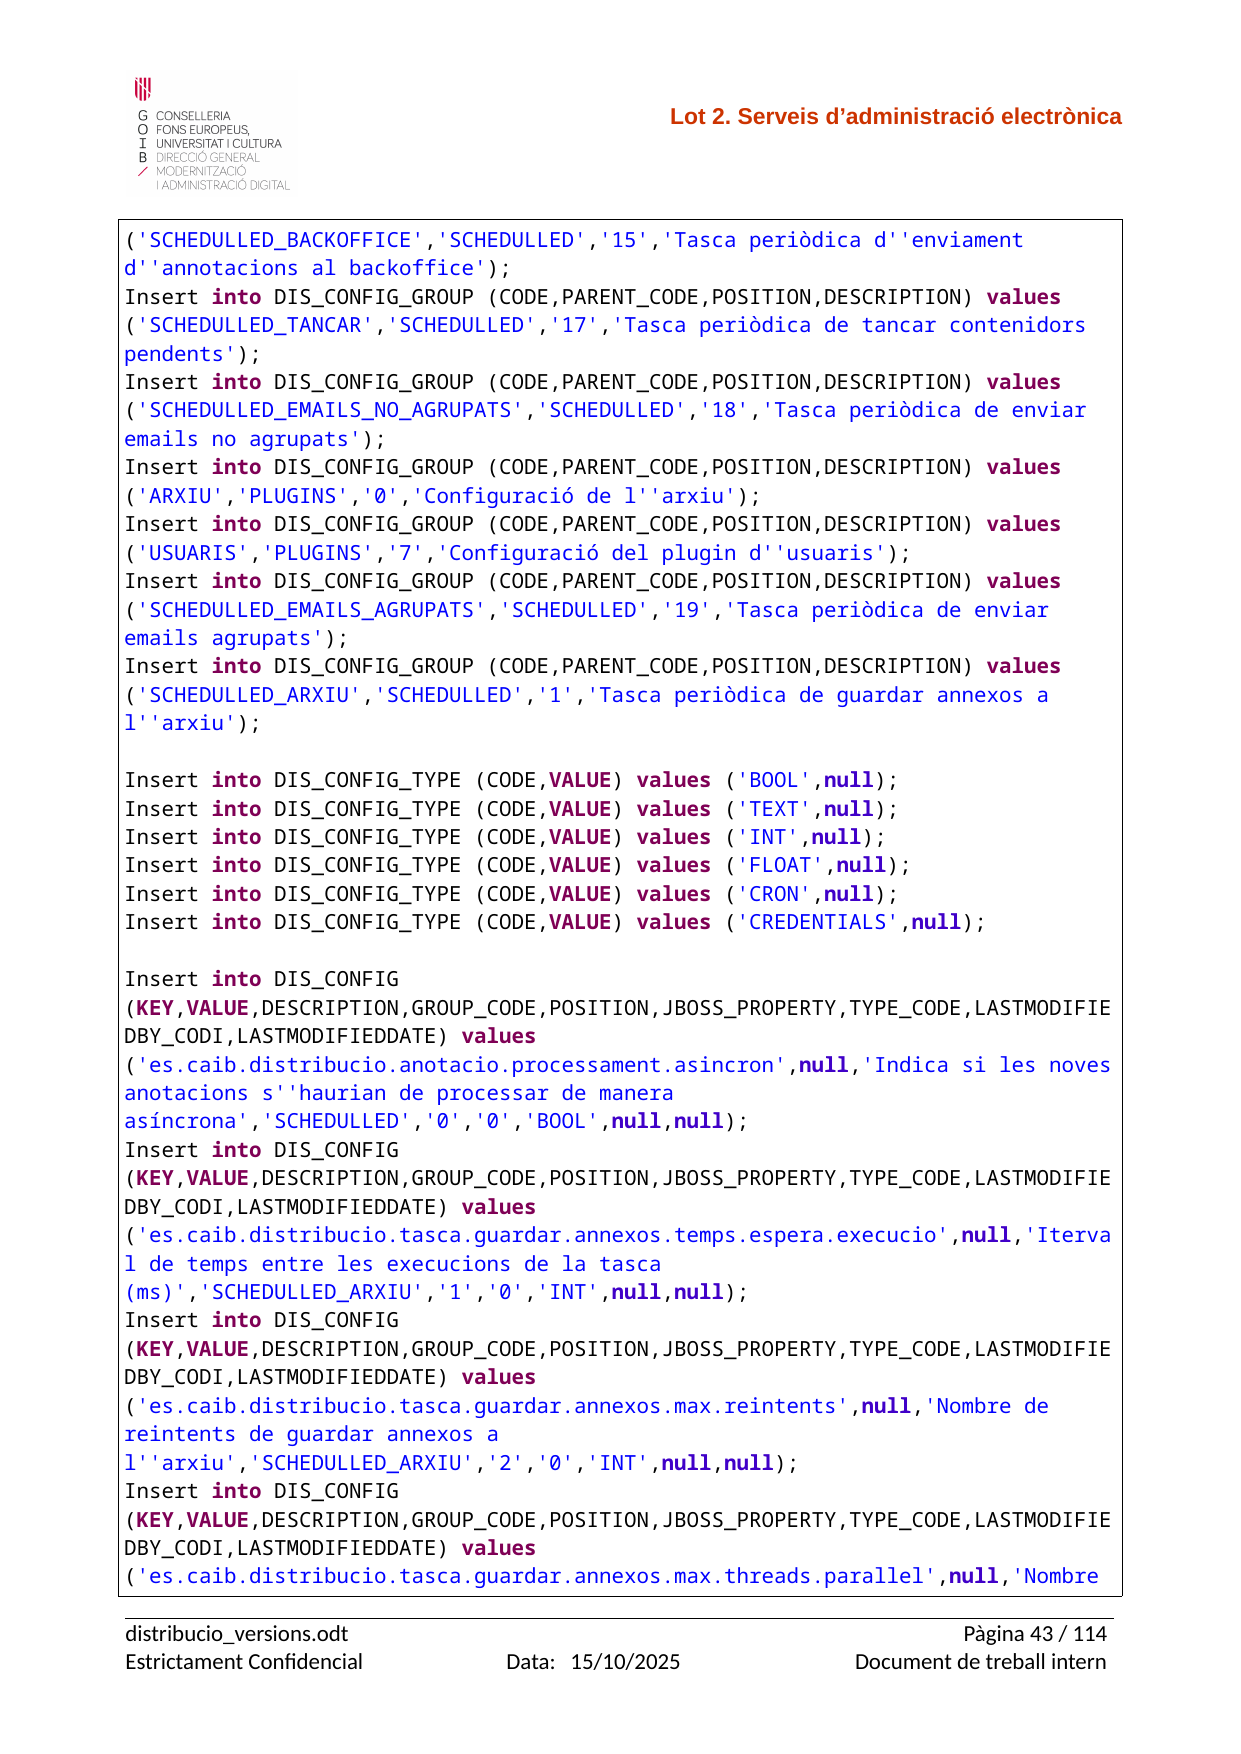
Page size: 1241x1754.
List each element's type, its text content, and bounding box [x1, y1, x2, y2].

table_header ('SCHEDULLED_BACKOFFICE','SCHEDULLED','15','Tasca periòdica d''enviament d''annotacions al backoffice'); Insert into DIS_CONFIG_GROUP (CODE,PARENT_CODE,POSITION,DESCRIPTION) values ('SCHEDULLED_TANCAR','SCHEDULLED','17','Tasca periòdica de tancar contenidors pendents'); Insert into DIS_CONFIG_GROUP (CODE,PARENT_CODE,POSITION,DESCRIPTION) values ('SCHEDULLED_EMAILS_NO_AGRUPATS','SCHEDULLED','18','Tasca periòdica de enviar emails no agrupats'); Insert into DIS_CONFIG_GROUP (CODE,PARENT_CODE,POSITION,DESCRIPTION) values ('ARXIU','PLUGINS','0','Configuració de l''arxiu'); Insert into DIS_CONFIG_GROUP (CODE,PARENT_CODE,POSITION,DESCRIPTION) values ('USUARIS','PLUGINS','7','Configuració del plugin d''usuaris'); Insert into DIS_CONFIG_GROUP (CODE,PARENT_CODE,POSITION,DESCRIPTION) values ('SCHEDULLED_EMAILS_AGRUPATS','SCHEDULLED','19','Tasca periòdica de enviar emails agrupats'); Insert into DIS_CONFIG_GROUP (CODE,PARENT_CODE,POSITION,DESCRIPTION) values ('SCHEDULLED_ARXIU','SCHEDULLED','1','Tasca periòdica de guardar annexos a l''arxiu'); Insert into DIS_CONFIG_TYPE (CODE,VALUE) values ('BOOL',null); Insert into DIS_CONFIG_TYPE (CODE,VALUE) values ('TEXT',null); Insert into DIS_CONFIG_TYPE (CODE,VALUE) values ('INT',null); Insert into DIS_CONFIG_TYPE (CODE,VALUE) values ('FLOAT',null); Insert into DIS_CONFIG_TYPE (CODE,VALUE) values ('CRON',null); Insert into DIS_CONFIG_TYPE (CODE,VALUE) values ('CREDENTIALS',null); Insert into DIS_CONFIG (KEY,VALUE,DESCRIPTION,GROUP_CODE,POSITION,JBOSS_PROPERTY,TYPE_CODE,LASTMODIFIEDBY_CODI,LASTMODIFIEDDATE) values ('es.caib.distribucio.anotacio.processament.asincron',null,'Indica si les noves anotacions s''haurian de processar de manera asíncrona','SCHEDULLED','0','0','BOOL',null,null); Insert into DIS_CONFIG (KEY,VALUE,DESCRIPTION,GROUP_CODE,POSITION,JBOSS_PROPERTY,TYPE_CODE,LASTMODIFIEDBY_CODI,LASTMODIFIEDDATE) values ('es.caib.distribucio.tasca.guardar.annexos.temps.espera.execucio',null,'Iterval de temps entre les execucions de la tasca (ms)','SCHEDULLED_ARXIU','1','0','INT',null,null); Insert into DIS_CONFIG (KEY,VALUE,DESCRIPTION,GROUP_CODE,POSITION,JBOSS_PROPERTY,TYPE_CODE,LASTMODIFIEDBY_CODI,LASTMODIFIEDDATE) values ('es.caib.distribucio.tasca.guardar.annexos.max.reintents',null,'Nombre de reintents de guardar annexos a l''arxiu','SCHEDULLED_ARXIU','2','0','INT',null,null); Insert into DIS_CONFIG (KEY,VALUE,DESCRIPTION,GROUP_CODE,POSITION,JBOSS_PROPERTY,TYPE_CODE,LASTMODIFIEDBY_CODI,LASTMODIFIEDDATE) values ('es.caib.distribucio.tasca.guardar.annexos.max.threads.parallel',null,'Nombre [119, 220, 1122, 1596]
picture [126, 70, 299, 197]
